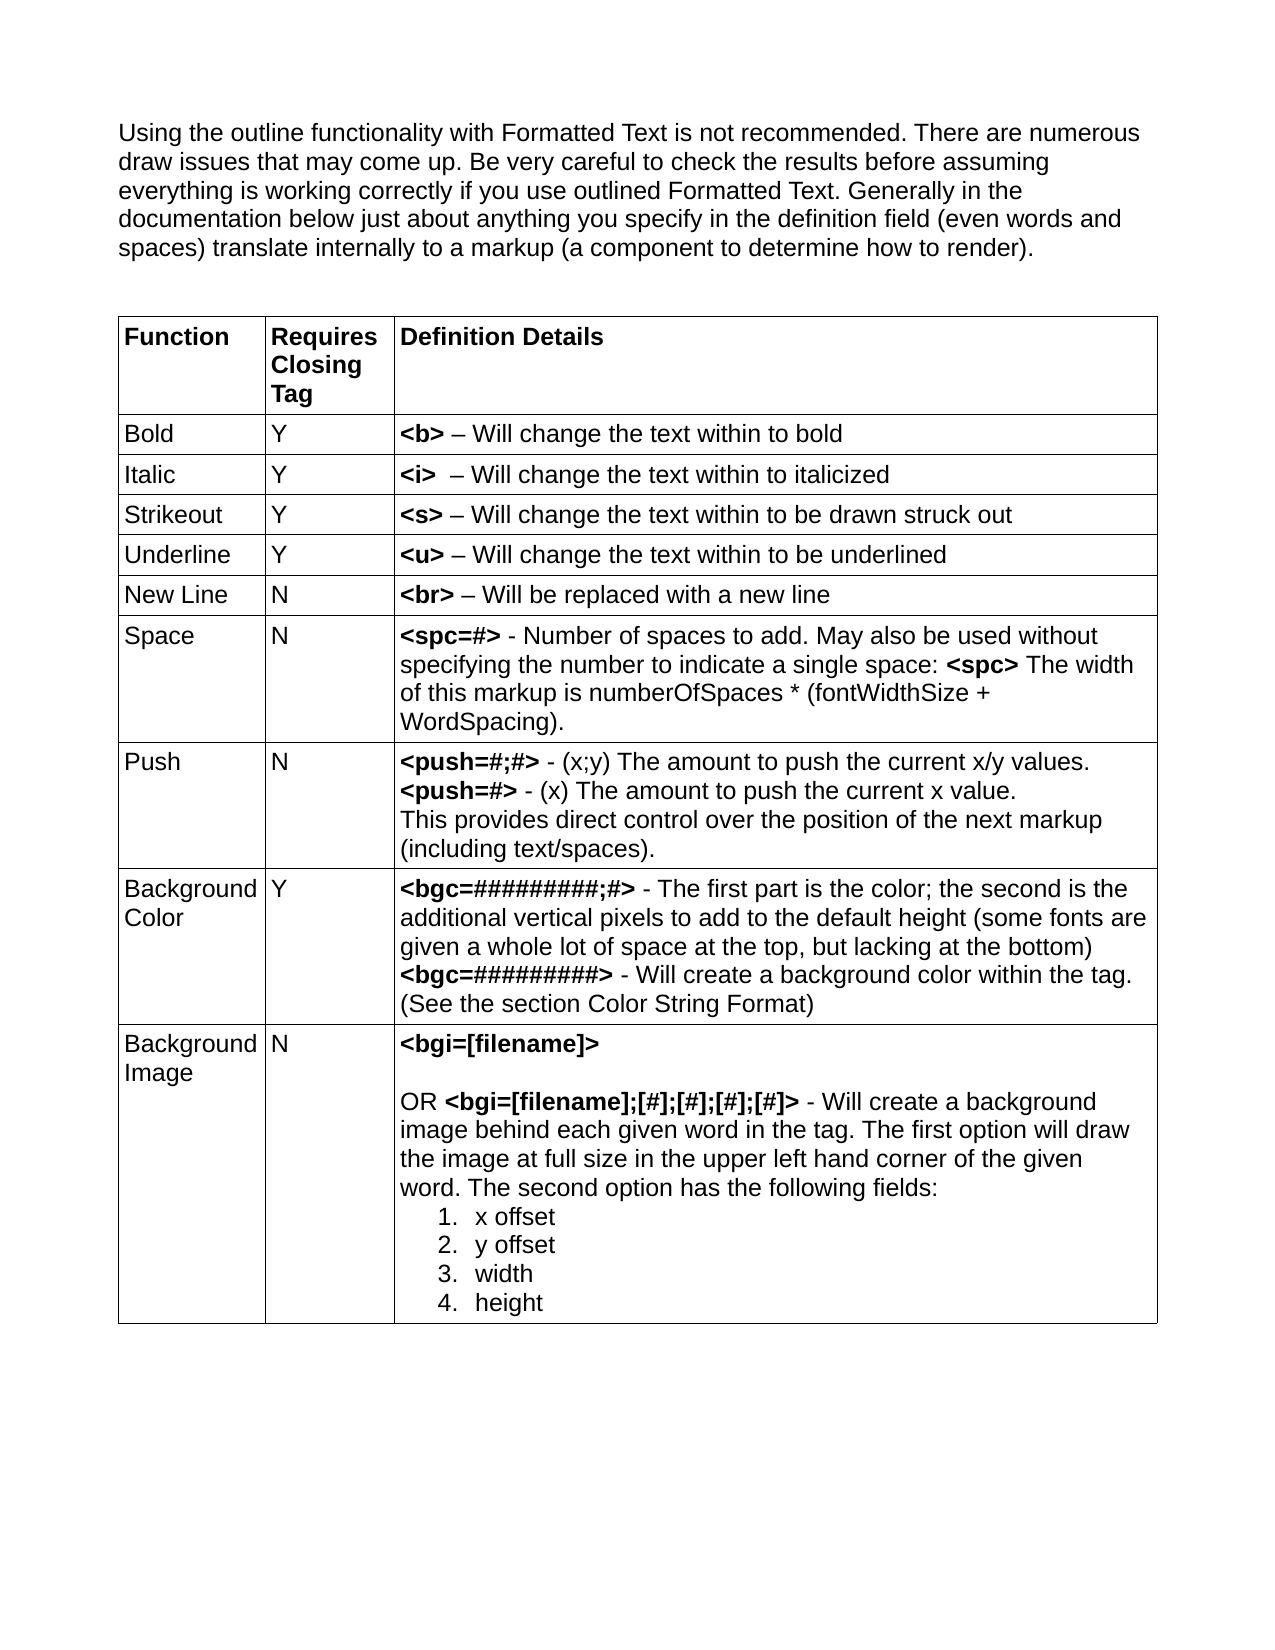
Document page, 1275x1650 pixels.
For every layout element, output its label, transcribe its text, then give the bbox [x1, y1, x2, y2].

table_cell Background Image [119, 1025, 265, 1322]
text Using the outline functionality with Formatted Text is not recommended. There are numerous draw issues that may come up. Be very careful to check the results before assuming everything is working correctly if you use outlined Formatted Text. Generally in the documentation below just about anything you specify in the definition field (even words and spaces) translate internally to a markup (a component to determine how to render). [118, 118, 1157, 262]
table_cell <bgi=[filename]> OR <bgi=[filename];[#];[#];[#];[#]> - Will create a background image behind each given word in the tag. The first option will draw the image at full size in the upper left hand corner of the given word. The second option has the following fields: x offset y offset width height [395, 1025, 1157, 1322]
table_cell Y [266, 455, 394, 494]
table_header Requires Closing Tag [266, 317, 394, 413]
table_cell Y [266, 869, 394, 1023]
table_cell N [266, 616, 394, 742]
table_cell Push [119, 743, 265, 868]
table_cell N [266, 1025, 394, 1322]
table_cell <s> – Will change the text within to be drawn struck out [395, 495, 1157, 534]
table_cell Underline [119, 535, 265, 575]
table_cell <i> – Will change the text within to italicized [395, 455, 1157, 494]
table_cell <u> – Will change the text within to be underlined [395, 535, 1157, 575]
table_cell N [266, 743, 394, 868]
table_cell Y [266, 535, 394, 575]
table_cell Italic [119, 455, 265, 494]
table_cell <push=#;#> - (x;y) The amount to push the current x/y values. <push=#> - (x) The amount to push the current x value. This provides direct control over the position of the next markup (including text/spaces). [395, 743, 1157, 868]
table_cell Y [266, 415, 394, 454]
table_cell <spc=#> - Number of spaces to add. May also be used without specifying the number to indicate a single space: <spc> The width of this markup is numberOfSpaces * (fontWidthSize + WordSpacing). [395, 616, 1157, 742]
table_cell <bgc=#########;#> - The first part is the color; the second is the additional vertical pixels to add to the default height (some fonts are given a whole lot of space at the top, but lacking at the bottom) <bgc=#########> - Will create a background color within the tag. (See the section Color String Format) [395, 869, 1157, 1023]
table_header Function [119, 317, 265, 413]
table_cell <br> – Will be replaced with a new line [395, 576, 1157, 615]
table_cell Space [119, 616, 265, 742]
table_cell Background Color [119, 869, 265, 1023]
table_cell Y [266, 495, 394, 534]
table_cell New Line [119, 576, 265, 615]
table_cell N [266, 576, 394, 615]
table_cell Bold [119, 415, 265, 454]
table_cell <b> – Will change the text within to bold [395, 415, 1157, 454]
table_header Definition Details [395, 317, 1157, 413]
table_cell Strikeout [119, 495, 265, 534]
